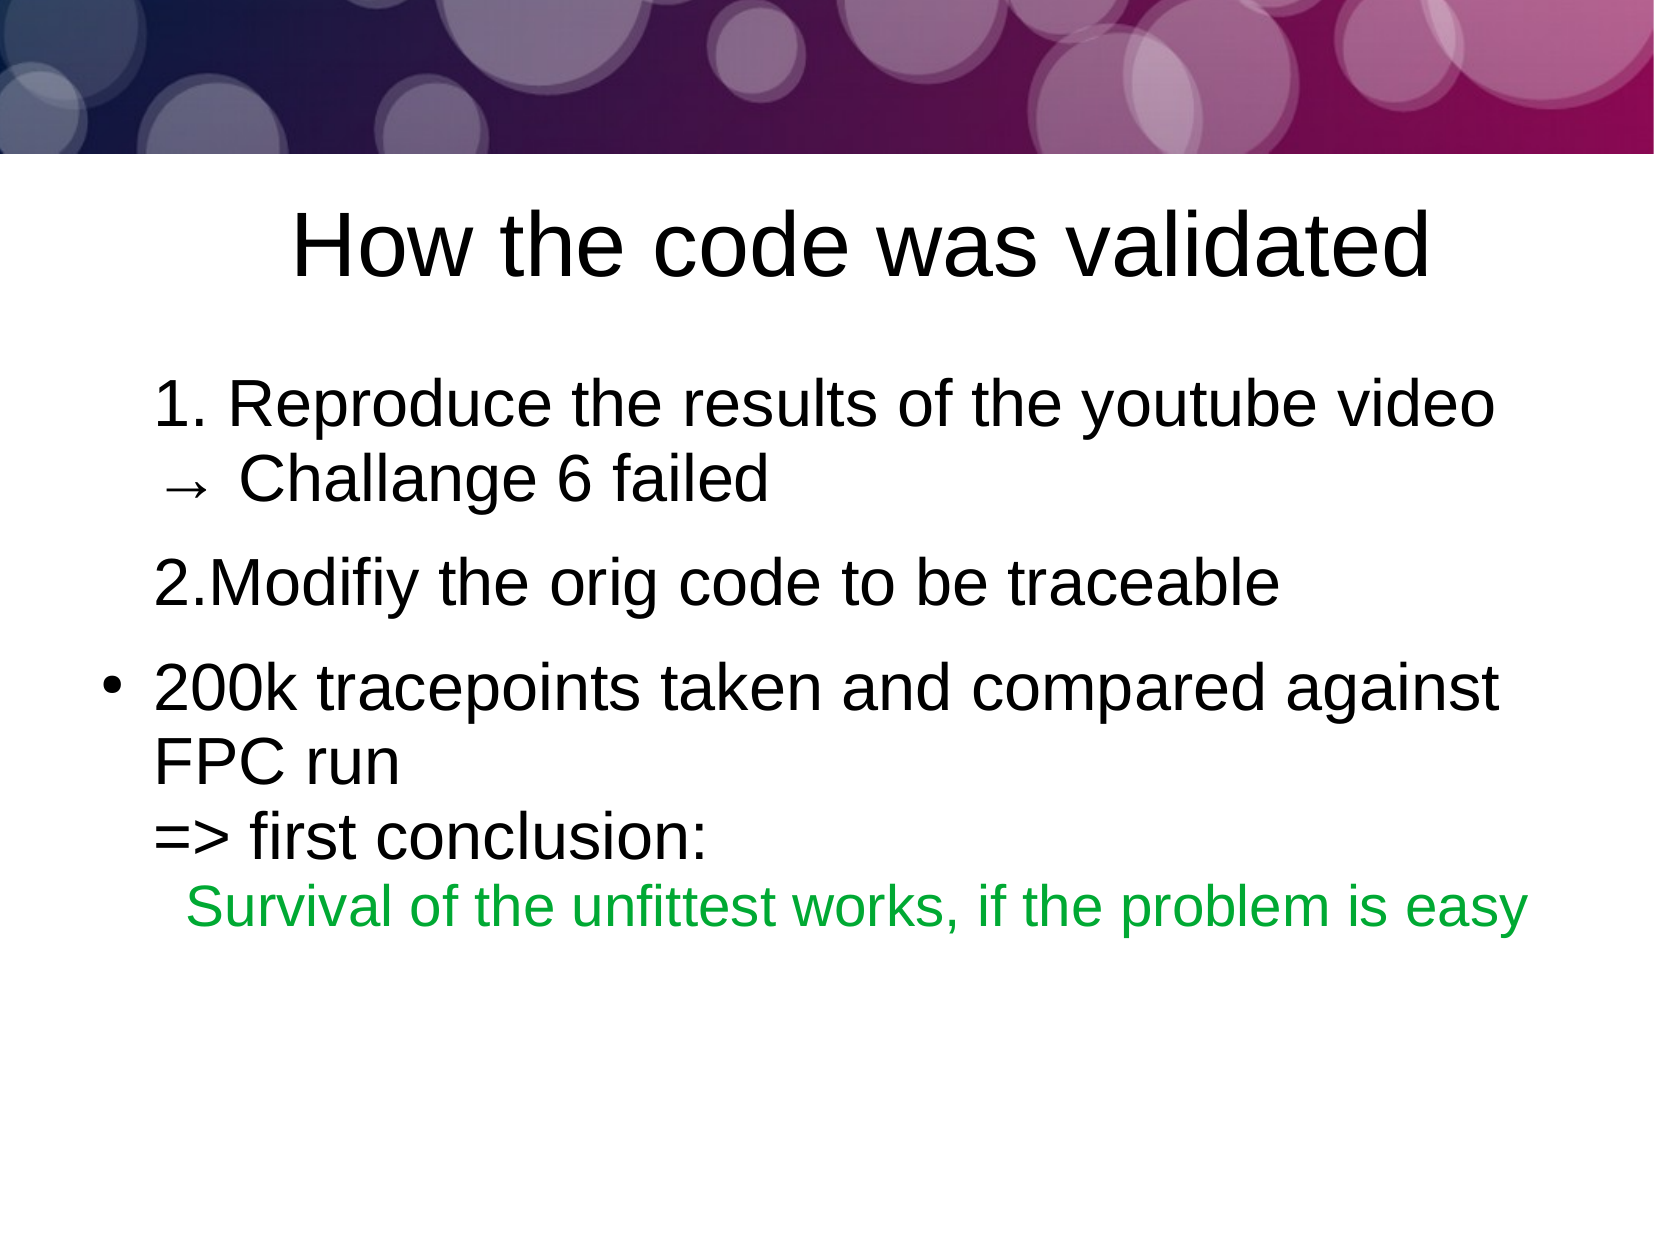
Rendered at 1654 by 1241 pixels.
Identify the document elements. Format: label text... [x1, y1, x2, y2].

title How the code was validated [82, 159, 1571, 331]
list 1. Reproduce the results of the youtube video → Challange 6 failed 2.Modifiy the orig code to be traceable 200k tracepoints taken and compared against FPC run => first conclusion: Survival of the unfittest works, if the problem is easy [82, 366, 1571, 1087]
picture [0, 0, 1654, 154]
